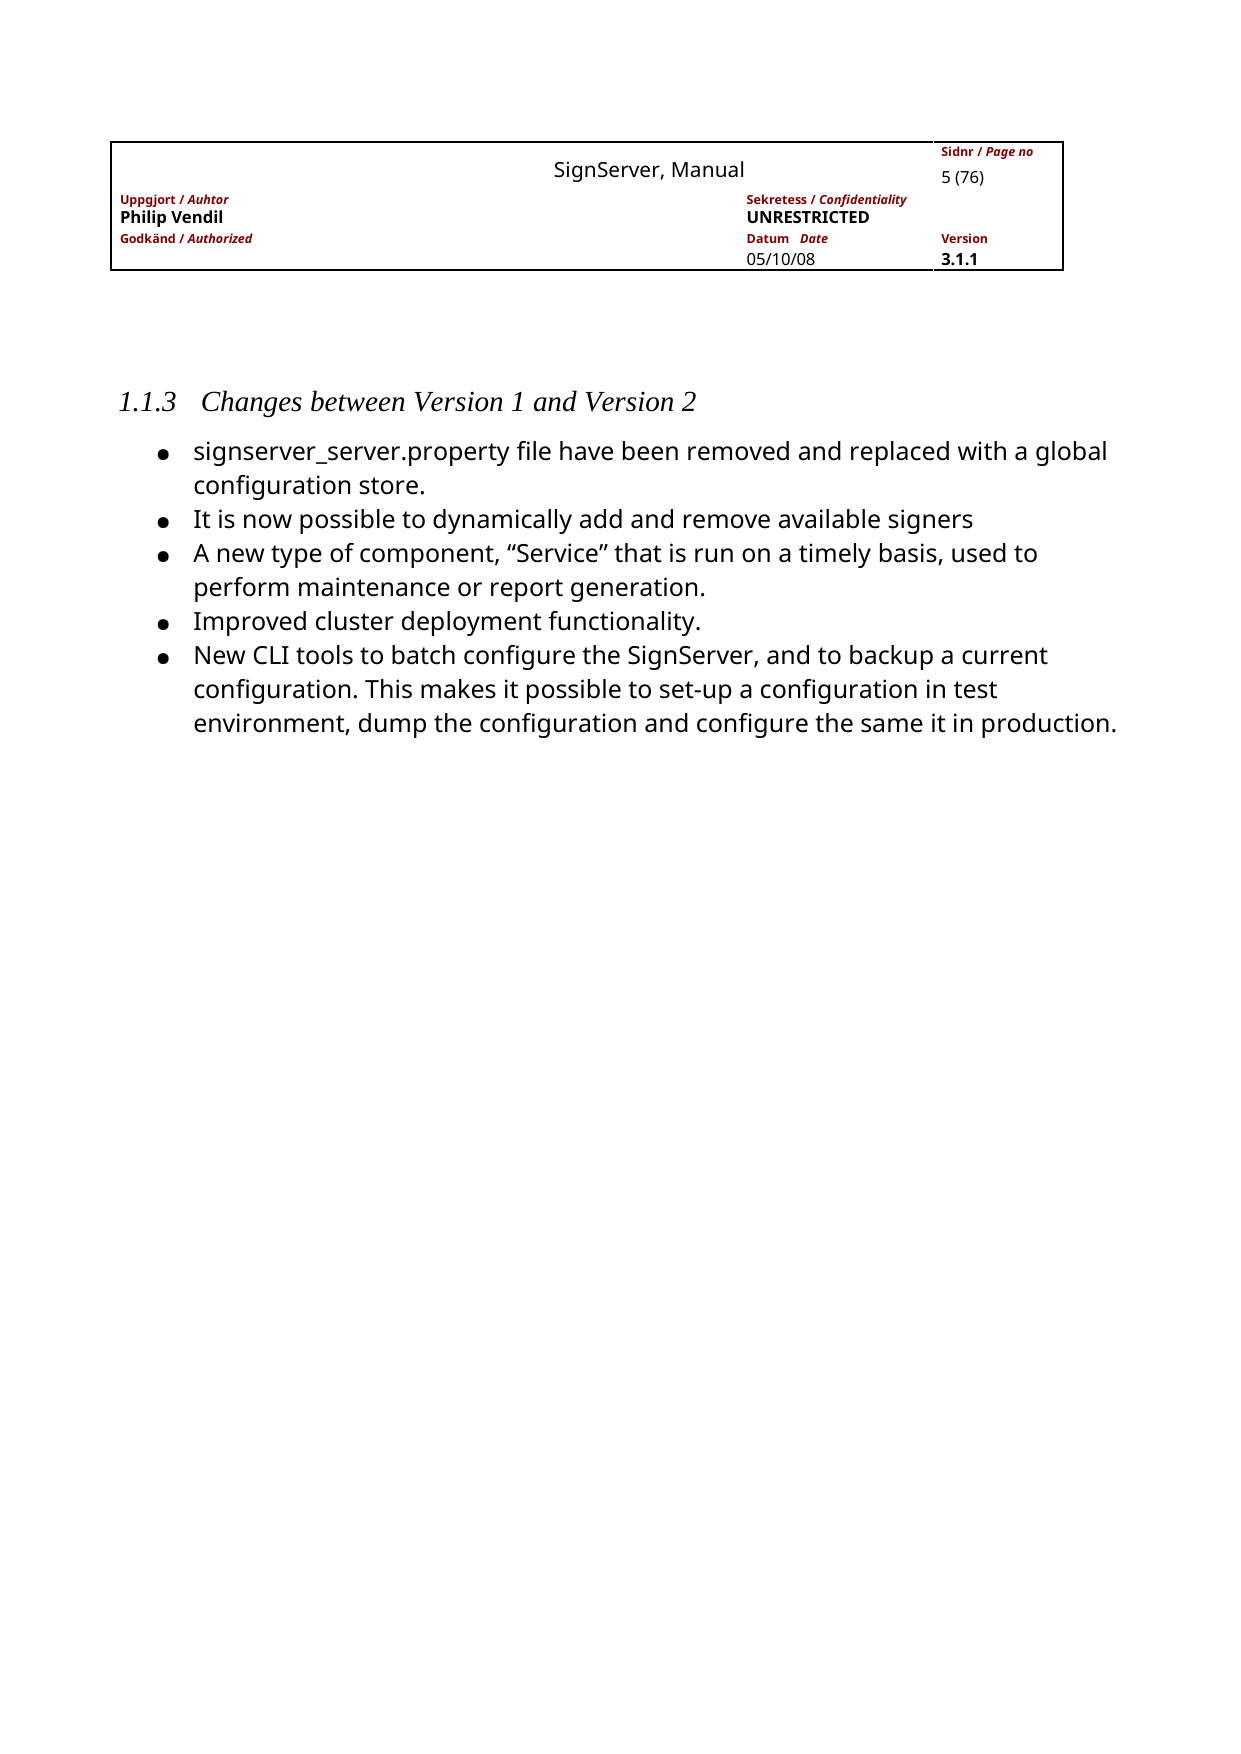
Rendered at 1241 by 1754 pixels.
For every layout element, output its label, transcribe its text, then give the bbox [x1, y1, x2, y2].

list Improved cluster deployment functionality. [156, 604, 1122, 638]
list It is now possible to dynamically add and remove available signers [156, 502, 1122, 536]
list New CLI tools to batch configure the SignServer, and to backup a current configuration. This makes it possible to set-up a configuration in test environment, dump the configuration and configure the same it in production. [156, 638, 1122, 740]
list signserver_server.property file have been removed and replaced with a global configuration store. [156, 434, 1122, 502]
subtitle Changes between Version 1 and Version 2 [118, 385, 1122, 417]
list A new type of component, “Service” that is run on a timely basis, used to perform maintenance or report generation. [156, 536, 1122, 604]
